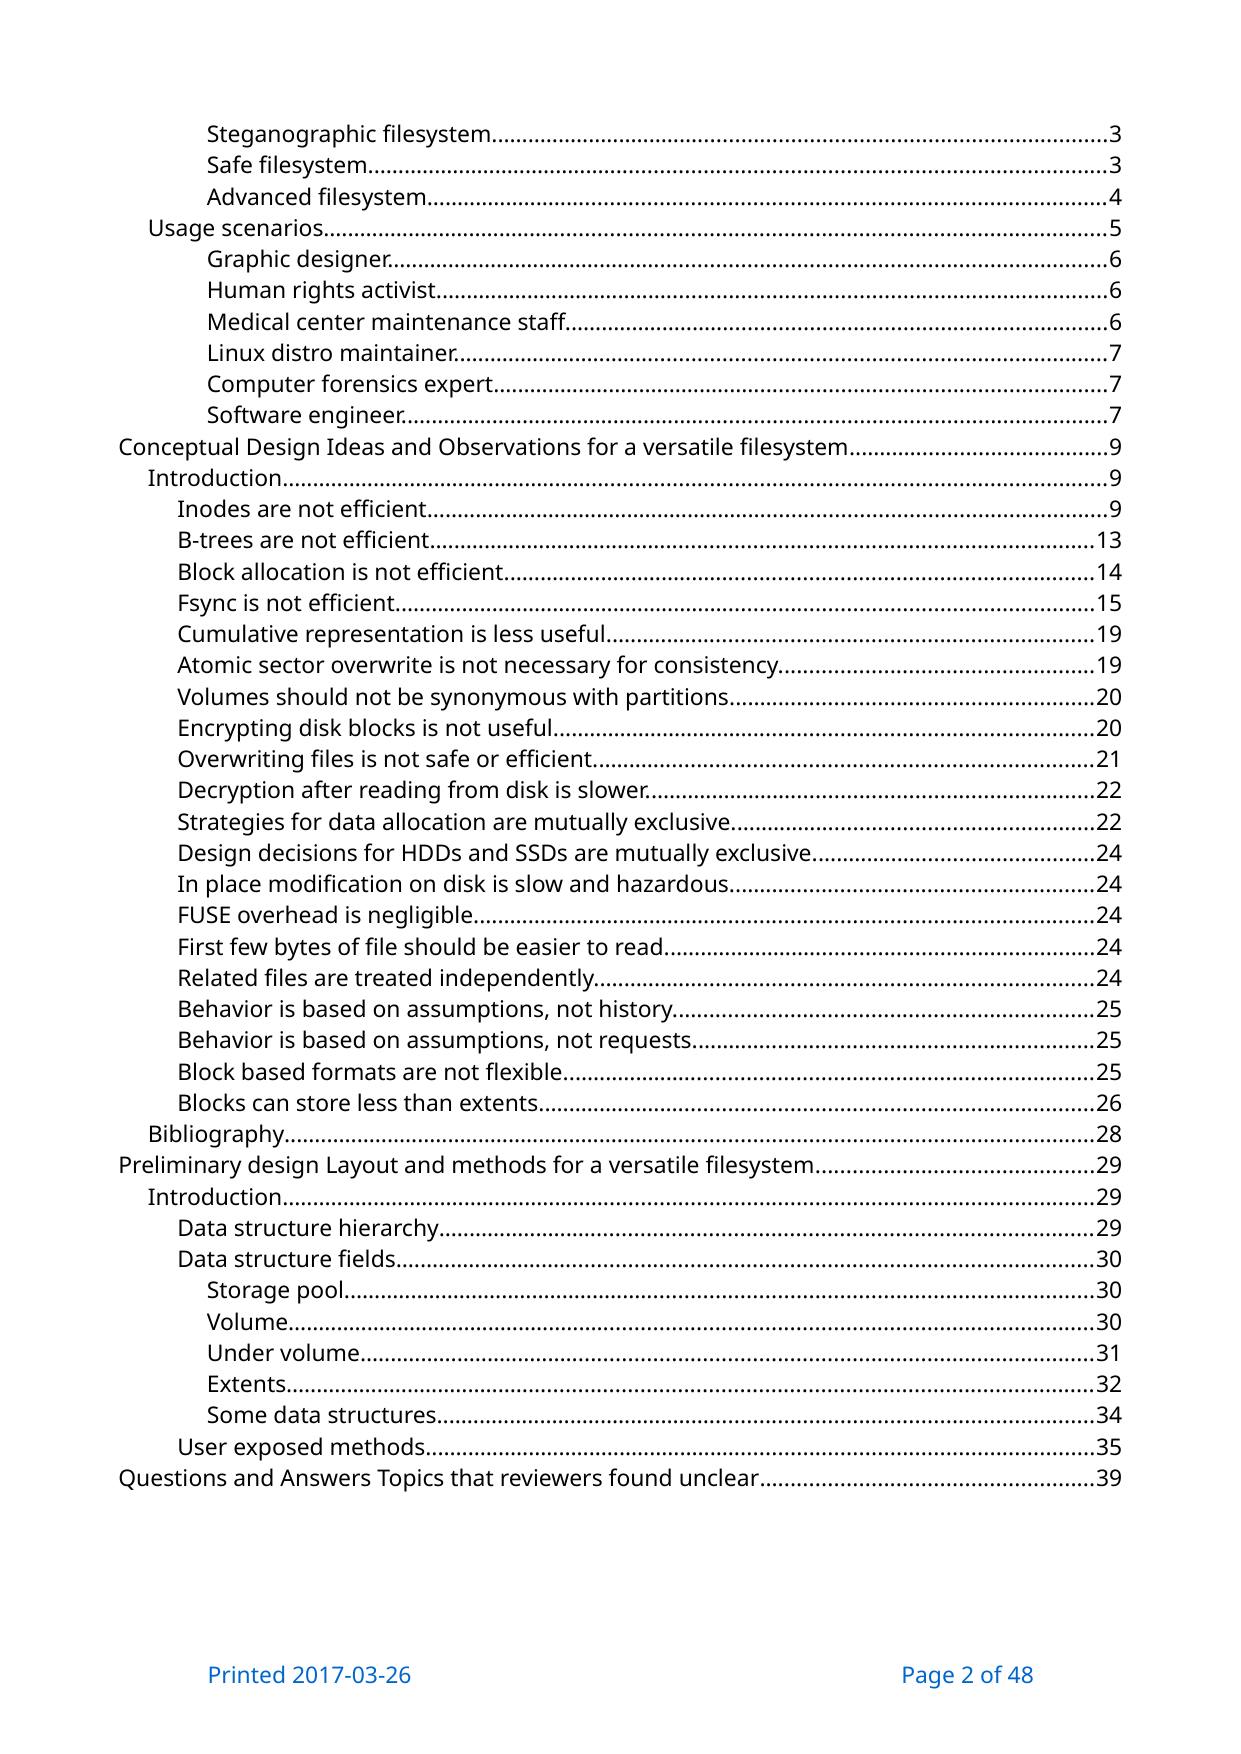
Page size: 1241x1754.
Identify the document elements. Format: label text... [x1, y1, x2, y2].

text Overwriting files is not safe or efficient. 21 [177, 743, 1122, 774]
text Steganographic filesystem 3 [207, 118, 1122, 149]
text Volume 30 [207, 1306, 1122, 1337]
text Software engineer. 7 [207, 399, 1122, 431]
text Block based formats are not flexible. 25 [177, 1056, 1122, 1087]
text Behavior is based on assumptions, not requests. 25 [177, 1024, 1122, 1056]
text Fsync is not efficient. 15 [177, 587, 1122, 618]
text Safe filesystem 3 [207, 149, 1122, 181]
text Design decisions for HDDs and SSDs are mutually exclusive. 24 [177, 837, 1122, 868]
text Strategies for data allocation are mutually exclusive. 22 [177, 806, 1122, 837]
text Some data structures 34 [207, 1399, 1122, 1431]
text In place modification on disk is slow and hazardous. 24 [177, 868, 1122, 899]
text Data structure fields 30 [177, 1243, 1122, 1274]
text Encrypting disk blocks is not useful. 20 [177, 712, 1122, 743]
text Computer forensics expert. 7 [207, 368, 1122, 399]
text User exposed methods 35 [177, 1431, 1122, 1462]
text Block allocation is not efficient. 14 [177, 556, 1122, 587]
text Human rights activist. 6 [207, 274, 1122, 306]
text Related files are treated independently. 24 [177, 962, 1122, 993]
text Under volume 31 [207, 1337, 1122, 1368]
text Conceptual Design Ideas and Observations for a versatile filesystem 9 [118, 431, 1122, 462]
text First few bytes of file should be easier to read. 24 [177, 931, 1122, 962]
text Atomic sector overwrite is not necessary for consistency. 19 [177, 649, 1122, 681]
text Blocks can store less than extents. 26 [177, 1087, 1122, 1118]
text Data structure hierarchy 29 [177, 1212, 1122, 1243]
text Storage pool 30 [207, 1274, 1122, 1306]
text Questions and Answers Topics that reviewers found unclear 39 [118, 1462, 1122, 1493]
text Bibliography 28 [148, 1118, 1122, 1149]
text B-trees are not efficient. 13 [177, 524, 1122, 556]
text Cumulative representation is less useful. 19 [177, 618, 1122, 649]
text Behavior is based on assumptions, not history. 25 [177, 993, 1122, 1024]
text Preliminary design Layout and methods for a versatile filesystem 29 [118, 1149, 1122, 1181]
text Decryption after reading from disk is slower. 22 [177, 774, 1122, 806]
text Volumes should not be synonymous with partitions. 20 [177, 681, 1122, 712]
text FUSE overhead is negligible. 24 [177, 899, 1122, 931]
text Advanced filesystem 4 [207, 181, 1122, 212]
text Introduction 9 [148, 462, 1122, 493]
text Linux distro maintainer. 7 [207, 337, 1122, 368]
text Graphic designer. 6 [207, 243, 1122, 274]
text Inodes are not efficient. 9 [177, 493, 1122, 524]
text Introduction 29 [148, 1181, 1122, 1212]
text Medical center maintenance staff. 6 [207, 306, 1122, 337]
text Extents 32 [207, 1368, 1122, 1399]
text Usage scenarios 5 [148, 212, 1122, 243]
